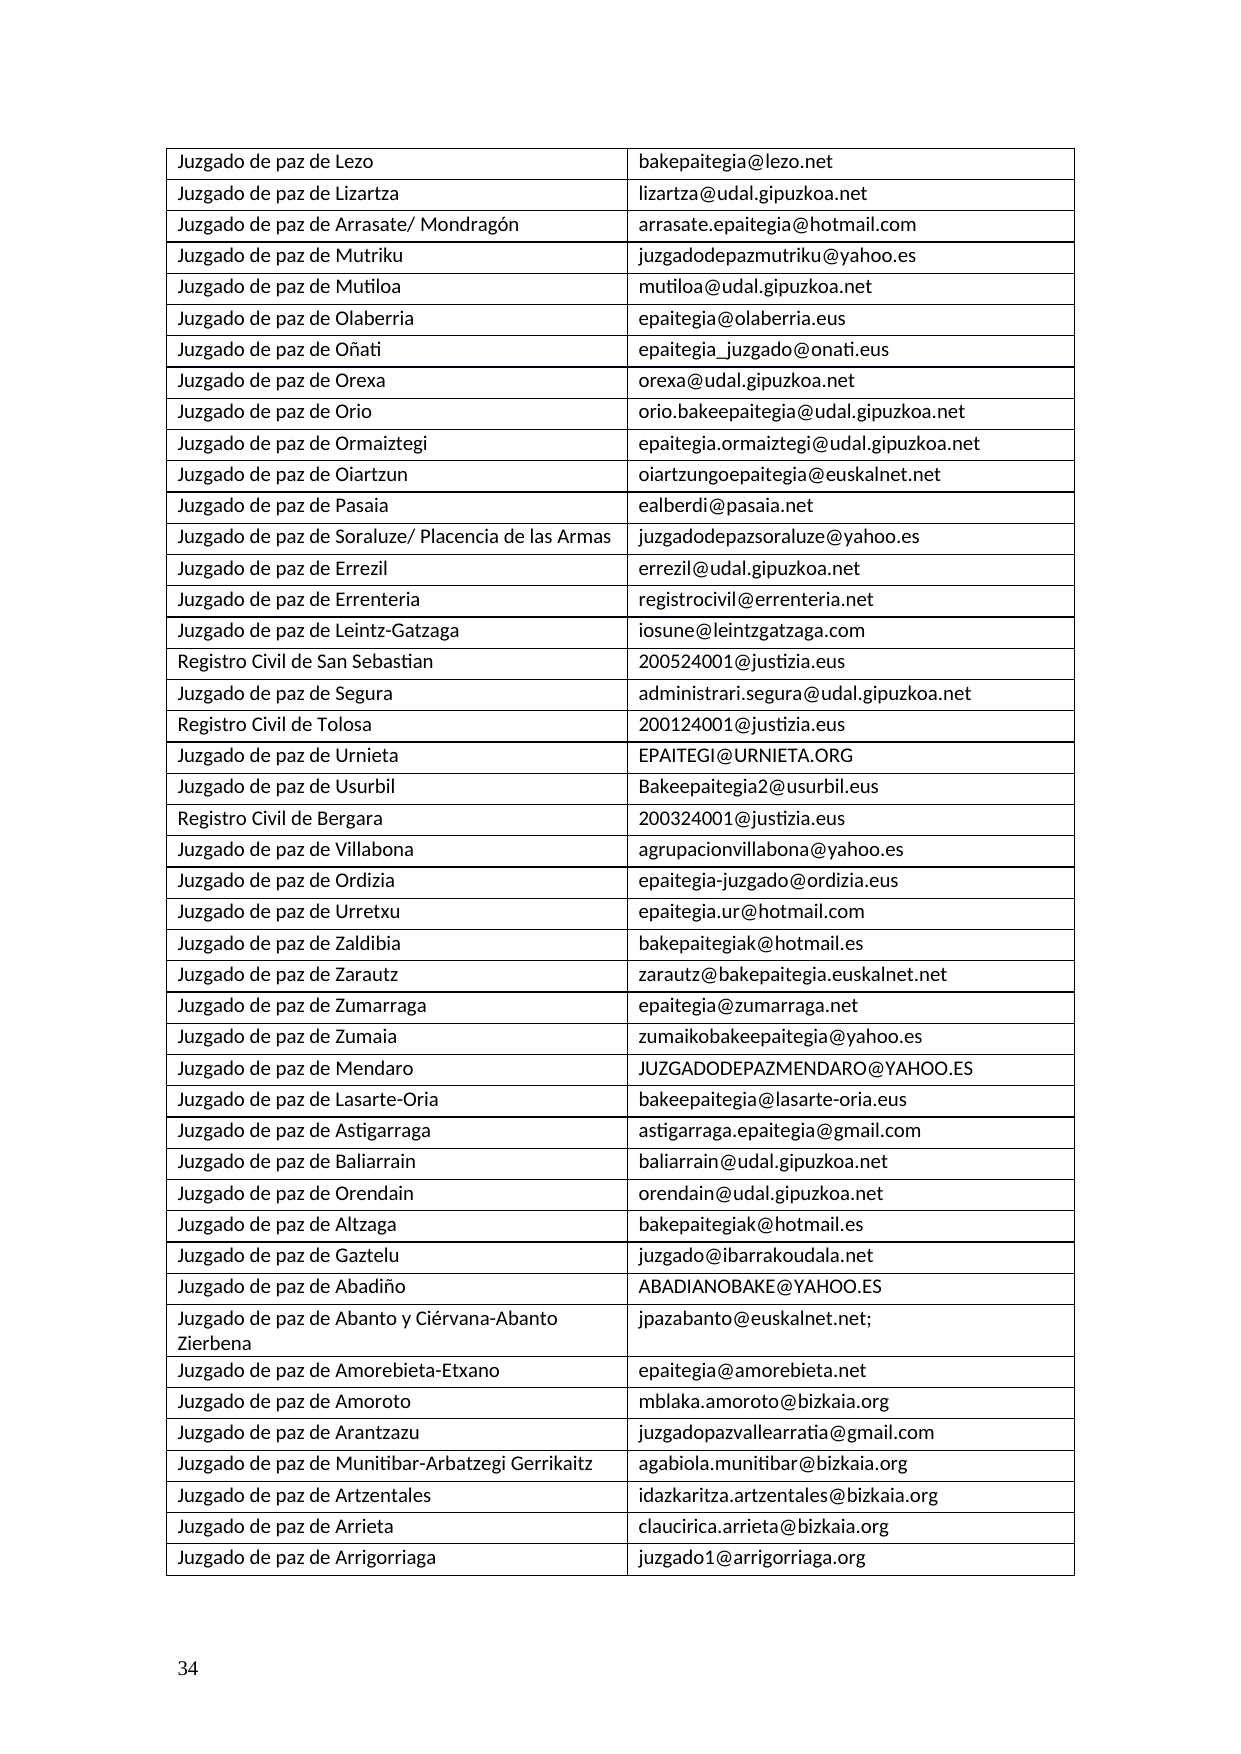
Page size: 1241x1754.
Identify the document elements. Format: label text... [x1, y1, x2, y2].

table_cell Juzgado de paz de Errenteria [167, 586, 627, 616]
table_cell ABADIANOBAKE@YAHOO.ES [628, 1274, 1074, 1304]
table_cell Juzgado de paz de Arantzazu [167, 1419, 627, 1449]
table_cell Juzgado de paz de Lezo [167, 149, 627, 179]
table_cell Juzgado de paz de Ormaiztegi [167, 430, 627, 460]
table_cell Juzgado de paz de Amoroto [167, 1388, 627, 1418]
table_cell juzgado1@arrigorriaga.org [628, 1544, 1074, 1574]
table_cell zumaikobakeepaitegia@yahoo.es [628, 1024, 1074, 1054]
table_cell lizartza@udal.gipuzkoa.net [628, 180, 1074, 210]
table_cell claucirica.arrieta@bizkaia.org [628, 1513, 1074, 1543]
table_cell Juzgado de paz de Villabona [167, 836, 627, 866]
table_cell Registro Civil de San Sebastian [167, 649, 627, 679]
table_cell Juzgado de paz de Abanto y Ciérvana-Abanto Zierbena [167, 1305, 627, 1356]
table_cell Juzgado de paz de Baliarrain [167, 1149, 627, 1179]
table_cell 200124001@justizia.eus [628, 711, 1074, 741]
table_cell Juzgado de paz de Mendaro [167, 1055, 627, 1085]
table_cell Juzgado de paz de Pasaia [167, 493, 627, 523]
table_cell agrupacionvillabona@yahoo.es [628, 836, 1074, 866]
table_cell Juzgado de paz de Abadiño [167, 1274, 627, 1304]
table_cell epaitegia@olaberria.eus [628, 305, 1074, 335]
table_cell epaitegia@amorebieta.net [628, 1357, 1074, 1387]
table_cell epaitegia-juzgado@ordizia.eus [628, 868, 1074, 898]
table_cell Juzgado de paz de Mutiloa [167, 274, 627, 304]
table_cell orendain@udal.gipuzkoa.net [628, 1180, 1074, 1210]
table_cell errezil@udal.gipuzkoa.net [628, 555, 1074, 585]
table_cell Juzgado de paz de Gaztelu [167, 1243, 627, 1273]
table_cell juzgadopazvallearratia@gmail.com [628, 1419, 1074, 1449]
table_cell Juzgado de paz de Altzaga [167, 1211, 627, 1241]
table_cell epaitegia_juzgado@onati.eus [628, 336, 1074, 366]
table_cell Juzgado de paz de Munitibar-Arbatzegi Gerrikaitz [167, 1451, 627, 1481]
table_cell epaitegia@zumarraga.net [628, 993, 1074, 1023]
table_cell Juzgado de paz de Oiartzun [167, 461, 627, 491]
table_cell Juzgado de paz de Ordizia [167, 868, 627, 898]
table_cell orio.bakeepaitegia@udal.gipuzkoa.net [628, 399, 1074, 429]
table_cell 200324001@justizia.eus [628, 805, 1074, 835]
table_cell epaitegia.ormaiztegi@udal.gipuzkoa.net [628, 430, 1074, 460]
table_cell iosune@leintzgatzaga.com [628, 618, 1074, 648]
table_cell oiartzungoepaitegia@euskalnet.net [628, 461, 1074, 491]
table_cell astigarraga.epaitegia@gmail.com [628, 1118, 1074, 1148]
table_cell bakepaitegiak@hotmail.es [628, 930, 1074, 960]
table_cell ealberdi@pasaia.net [628, 493, 1074, 523]
table_cell Juzgado de paz de Lizartza [167, 180, 627, 210]
table_cell Bakeepaitegia2@usurbil.eus [628, 774, 1074, 804]
table_cell JUZGADODEPAZMENDARO@YAHOO.ES [628, 1055, 1074, 1085]
table_cell Juzgado de paz de Zaldibia [167, 930, 627, 960]
table_cell juzgadodepazsoraluze@yahoo.es [628, 524, 1074, 554]
table_cell juzgado@ibarrakoudala.net [628, 1243, 1074, 1273]
table_cell arrasate.epaitegia@hotmail.com [628, 211, 1074, 241]
table_cell Juzgado de paz de Orendain [167, 1180, 627, 1210]
table_cell Juzgado de paz de Lasarte-Oria [167, 1086, 627, 1116]
table_cell Juzgado de paz de Arrasate/ Mondragón [167, 211, 627, 241]
table_cell Juzgado de paz de Segura [167, 680, 627, 710]
table_cell Juzgado de paz de Orio [167, 399, 627, 429]
table_cell bakeepaitegia@lasarte-oria.eus [628, 1086, 1074, 1116]
table_cell Juzgado de paz de Astigarraga [167, 1118, 627, 1148]
table_cell Juzgado de paz de Amorebieta-Etxano [167, 1357, 627, 1387]
table_cell mutiloa@udal.gipuzkoa.net [628, 274, 1074, 304]
table_cell orexa@udal.gipuzkoa.net [628, 368, 1074, 398]
table_cell idazkaritza.artzentales@bizkaia.org [628, 1482, 1074, 1512]
table_cell bakepaitegiak@hotmail.es [628, 1211, 1074, 1241]
table_cell Registro Civil de Tolosa [167, 711, 627, 741]
table_cell Juzgado de paz de Soraluze/ Placencia de las Armas [167, 524, 627, 554]
table_cell bakepaitegia@lezo.net [628, 149, 1074, 179]
table_cell Juzgado de paz de Leintz-Gatzaga [167, 618, 627, 648]
table_cell epaitegia.ur@hotmail.com [628, 899, 1074, 929]
table_cell administrari.segura@udal.gipuzkoa.net [628, 680, 1074, 710]
table_cell Juzgado de paz de Zarautz [167, 961, 627, 991]
table_cell Juzgado de paz de Mutriku [167, 243, 627, 273]
table_cell jpazabanto@euskalnet.net; [628, 1305, 1074, 1356]
table_cell Juzgado de paz de Arrieta [167, 1513, 627, 1543]
table_cell Juzgado de paz de Zumarraga [167, 993, 627, 1023]
table_cell mblaka.amoroto@bizkaia.org [628, 1388, 1074, 1418]
table_cell Juzgado de paz de Orexa [167, 368, 627, 398]
table_cell zarautz@bakepaitegia.euskalnet.net [628, 961, 1074, 991]
table_cell Juzgado de paz de Urnieta [167, 743, 627, 773]
table_cell baliarrain@udal.gipuzkoa.net [628, 1149, 1074, 1179]
table_cell EPAITEGI@URNIETA.ORG [628, 743, 1074, 773]
table_cell Juzgado de paz de Olaberria [167, 305, 627, 335]
table_cell Juzgado de paz de Urretxu [167, 899, 627, 929]
table_cell Juzgado de paz de Zumaia [167, 1024, 627, 1054]
table_cell registrocivil@errenteria.net [628, 586, 1074, 616]
table_cell agabiola.munitibar@bizkaia.org [628, 1451, 1074, 1481]
table_cell Registro Civil de Bergara [167, 805, 627, 835]
table_cell Juzgado de paz de Usurbil [167, 774, 627, 804]
table_cell Juzgado de paz de Errezil [167, 555, 627, 585]
table_cell juzgadodepazmutriku@yahoo.es [628, 243, 1074, 273]
table_cell Juzgado de paz de Artzentales [167, 1482, 627, 1512]
table_cell Juzgado de paz de Oñati [167, 336, 627, 366]
table_cell Juzgado de paz de Arrigorriaga [167, 1544, 627, 1574]
table_cell 200524001@justizia.eus [628, 649, 1074, 679]
